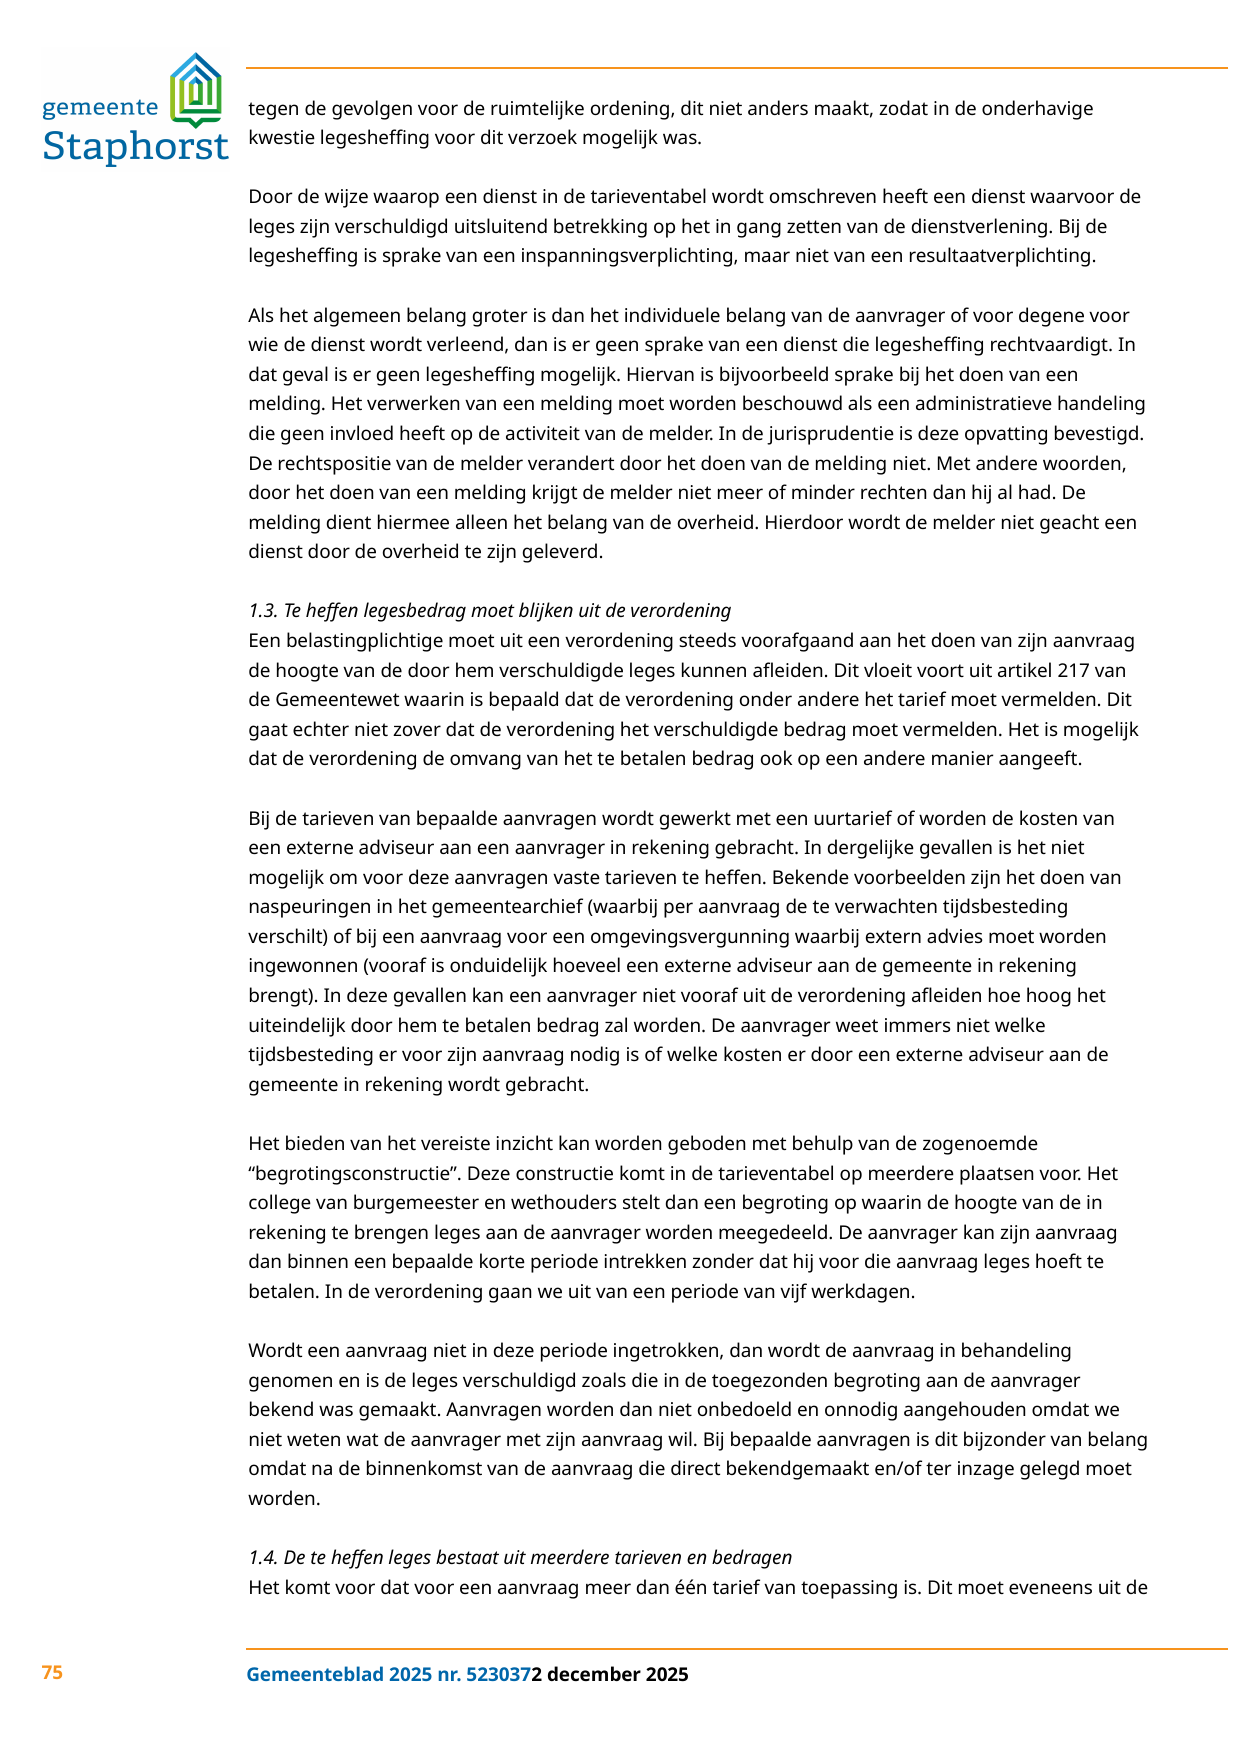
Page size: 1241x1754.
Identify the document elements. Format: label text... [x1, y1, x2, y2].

text Het komt voor dat voor een aanvraag meer dan één tarief van toepassing is. Dit moet eveneens uit de [248, 1574, 1152, 1600]
picture [41, 47, 231, 172]
text Het bieden van het vereiste inzicht kan worden geboden met behulp van de zogenoemde “begrotingsconstructie”. Deze constructie komt in de tarieventabel op meerdere plaatsen voor. Het college van burgemeester en wethouders stelt dan een begroting op waarin de hoogte van de in rekening te brengen leges aan de aanvrager worden meegedeeld. De aanvrager kan zijn aanvraag dan binnen een bepaalde korte periode intrekken zonder dat hij voor die aanvraag leges hoeft te betalen. In de verordening gaan we uit van een periode van vijf werkdagen. [248, 1130, 1152, 1304]
text 1.4. De te heffen leges bestaat uit meerdere tarieven en bedragen [248, 1544, 1152, 1570]
text Door de wijze waarop een dienst in de tarieventabel wordt omschreven heeft een dienst waarvoor de leges zijn verschuldigd uitsluitend betrekking op het in gang zetten van de dienstverlening. Bij de legesheffing is sprake van een inspanningsverplichting, maar niet van een resultaatverplichting. [248, 183, 1152, 268]
text Bij de tarieven van bepaalde aanvragen wordt gewerkt met een uurtarief of worden de kosten van een externe adviseur aan een aanvrager in rekening gebracht. In dergelijke gevallen is het niet mogelijk om voor deze aanvragen vaste tarieven te heffen. Bekende voorbeelden zijn het doen van naspeuringen in het gemeentearchief (waarbij per aanvraag de te verwachten tijdsbesteding verschilt) of bij een aanvraag voor een omgevingsvergunning waarbij extern advies moet worden ingewonnen (vooraf is onduidelijk hoeveel een externe adviseur aan de gemeente in rekening brengt). In deze gevallen kan een aanvrager niet vooraf uit de verordening afleiden hoe hoog het uiteindelijk door hem te betalen bedrag zal worden. De aanvrager weet immers niet welke tijdsbesteding er voor zijn aanvraag nodig is of welke kosten er door een externe adviseur aan de gemeente in rekening wordt gebracht. [248, 805, 1152, 1097]
text Wordt een aanvraag niet in deze periode ingetrokken, dan wordt de aanvraag in behandeling genomen en is de leges verschuldigd zoals die in de toegezonden begroting aan de aanvrager bekend was gemaakt. Aanvragen worden dan niet onbedoeld en onnodig aangehouden omdat we niet weten wat de aanvrager met zijn aanvraag wil. Bij bepaalde aanvragen is dit bijzonder van belang omdat na de binnenkomst van de aanvraag die direct bekendgemaakt en/of ter inzage gelegd moet worden. [248, 1337, 1152, 1511]
text 1.3. Te heffen legesbedrag moet blijken uit de verordening [248, 598, 1152, 623]
text tegen de gevolgen voor de ruimtelijke ordening, dit niet anders maakt, zodat in de onderhavige kwestie legesheffing voor dit verzoek mogelijk was. [248, 95, 1152, 150]
text Als het algemeen belang groter is dan het individuele belang van de aanvrager of voor degene voor wie de dienst wordt verleend, dan is er geen sprake van een dienst die legesheffing rechtvaardigt. In dat geval is er geen legesheffing mogelijk. Hiervan is bijvoorbeeld sprake bij het doen van een melding. Het verwerken van een melding moet worden beschouwd als een administratieve handeling die geen invloed heeft op de activiteit van de melder. In de jurisprudentie is deze opvatting bevestigd. De rechtspositie van de melder verandert door het doen van de melding niet. Met andere woorden, door het doen van een melding krijgt de melder niet meer of minder rechten dan hij al had. De melding dient hiermee alleen het belang van de overheid. Hierdoor wordt de melder niet geacht een dienst door de overheid te zijn geleverd. [248, 302, 1152, 564]
text Een belastingplichtige moet uit een verordening steeds voorafgaand aan het doen van zijn aanvraag de hoogte van de door hem verschuldigde leges kunnen afleiden. Dit vloeit voort uit artikel 217 van de Gemeentewet waarin is bepaald dat de verordening onder andere het tarief moet vermelden. Dit gaat echter niet zover dat de verordening het verschuldigde bedrag moet vermelden. Het is mogelijk dat de verordening de omvang van het te betalen bedrag ook op een andere manier aangeeft. [248, 627, 1152, 771]
